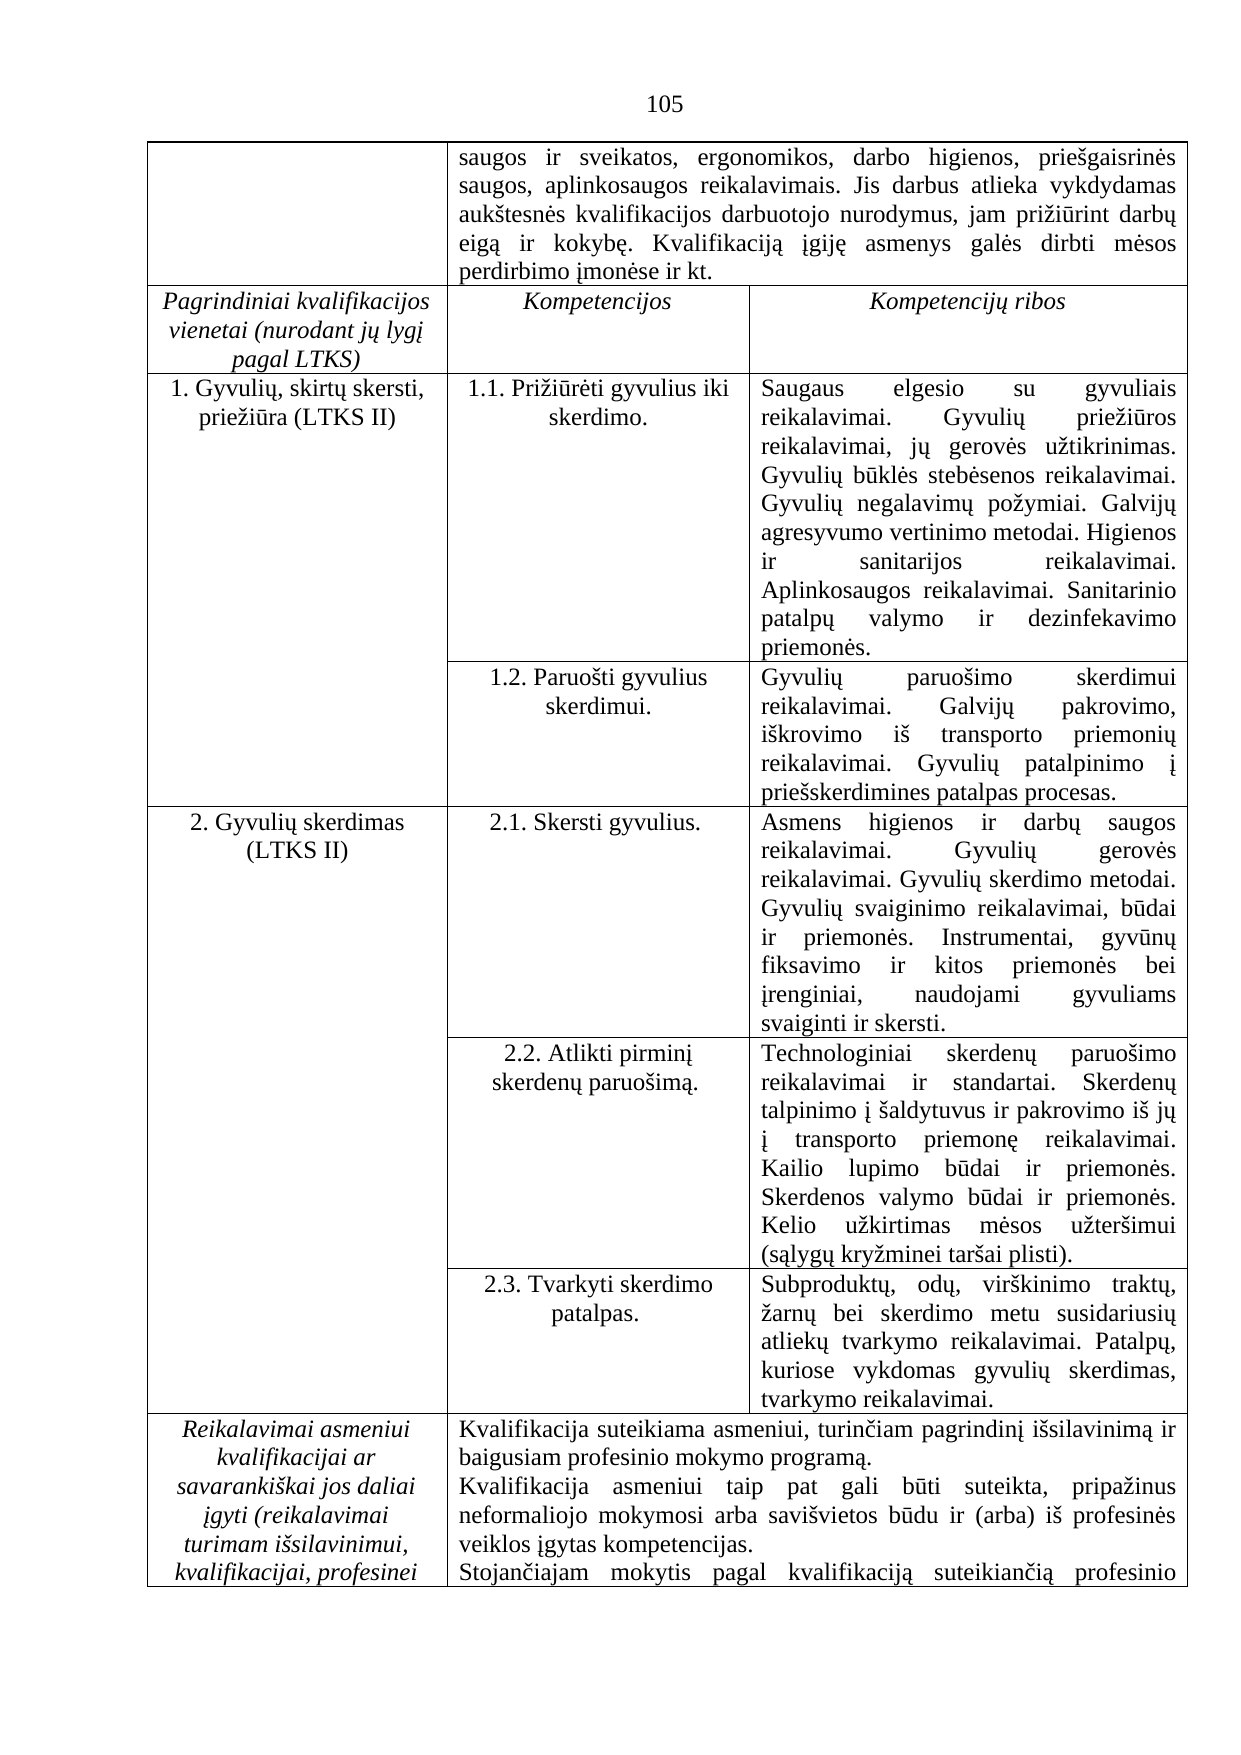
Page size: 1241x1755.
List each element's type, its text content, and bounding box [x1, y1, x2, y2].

table_cell 1. Gyvulių, skirtų skersti, priežiūra (LTKS II) [148, 374, 447, 806]
table_cell 2. Gyvulių skerdimas (LTKS II) [148, 807, 447, 1413]
table_cell 2.2. Atlikti pirminį skerdenų paruošimą. [448, 1038, 749, 1268]
table_cell Kompetencijų ribos [750, 286, 1187, 372]
table_cell Technologiniai skerdenų paruošimo reikalavimai ir standartai. Skerdenų talpinimo į šaldytuvus ir pakrovimo iš jų į transporto priemonę reikalavimai. Kailio lupimo būdai ir priemonės. Skerdenos valymo būdai ir priemonės. Kelio užkirtimas mėsos užteršimui (sąlygų kryžminei taršai plisti). [750, 1038, 1187, 1268]
table_header [148, 143, 447, 285]
table_cell 1.1. Prižiūrėti gyvulius iki skerdimo. [448, 374, 749, 661]
table_cell Gyvulių paruošimo skerdimui reikalavimai. Galvijų pakrovimo, iškrovimo iš transporto priemonių reikalavimai. Gyvulių patalpinimo į priešskerdimines patalpas procesas. [750, 662, 1187, 806]
table_cell 2.1. Skersti gyvulius. [448, 807, 749, 1037]
table_cell Pagrindiniai kvalifikacijos vienetai (nurodant jų lygį pagal LTKS) [148, 286, 447, 372]
table_cell Kompetencijos [448, 286, 749, 372]
table_cell Saugaus elgesio su gyvuliais reikalavimai. Gyvulių priežiūros reikalavimai, jų gerovės užtikrinimas. Gyvulių būklės stebėsenos reikalavimai. Gyvulių negalavimų požymiai. Galvijų agresyvumo vertinimo metodai. Higienos ir sanitarijos reikalavimai. Aplinkosaugos reikalavimai. Sanitarinio patalpų valymo ir dezinfekavimo priemonės. [750, 374, 1187, 661]
table_cell 2.3. Tvarkyti skerdimo patalpas. [448, 1269, 749, 1413]
table_cell Asmens higienos ir darbų saugos reikalavimai. Gyvulių gerovės reikalavimai. Gyvulių skerdimo metodai. Gyvulių svaiginimo reikalavimai, būdai ir priemonės. Instrumentai, gyvūnų fiksavimo ir kitos priemonės bei įrenginiai, naudojami gyvuliams svaiginti ir skersti. [750, 807, 1187, 1037]
table_cell 1.2. Paruošti gyvulius skerdimui. [448, 662, 749, 806]
table_cell Kvalifikacija suteikiama asmeniui, turinčiam pagrindinį išsilavinimą ir baigusiam profesinio mokymo programą. Kvalifikacija asmeniui taip pat gali būti suteikta, pripažinus neformaliojo mokymosi arba savišvietos būdu ir (arba) iš profesinės veiklos įgytas kompetencijas. Stojančiajam mokytis pagal kvalifikaciją suteikiančią profesinio [448, 1414, 1187, 1586]
table_header saugos ir sveikatos, ergonomikos, darbo higienos, priešgaisrinės saugos, aplinkosaugos reikalavimais. Jis darbus atlieka vykdydamas aukštesnės kvalifikacijos darbuotojo nurodymus, jam prižiūrint darbų eigą ir kokybę. Kvalifikaciją įgiję asmenys galės dirbti mėsos perdirbimo įmonėse ir kt. [448, 143, 1187, 285]
table_cell Reikalavimai asmeniui kvalifikacijai ar savarankiškai jos daliai įgyti (reikalavimai turimam išsilavinimui, kvalifikacijai, profesinei [148, 1414, 447, 1586]
table_cell Subproduktų, odų, virškinimo traktų, žarnų bei skerdimo metu susidariusių atliekų tvarkymo reikalavimai. Patalpų, kuriose vykdomas gyvulių skerdimas, tvarkymo reikalavimai. [750, 1269, 1187, 1413]
